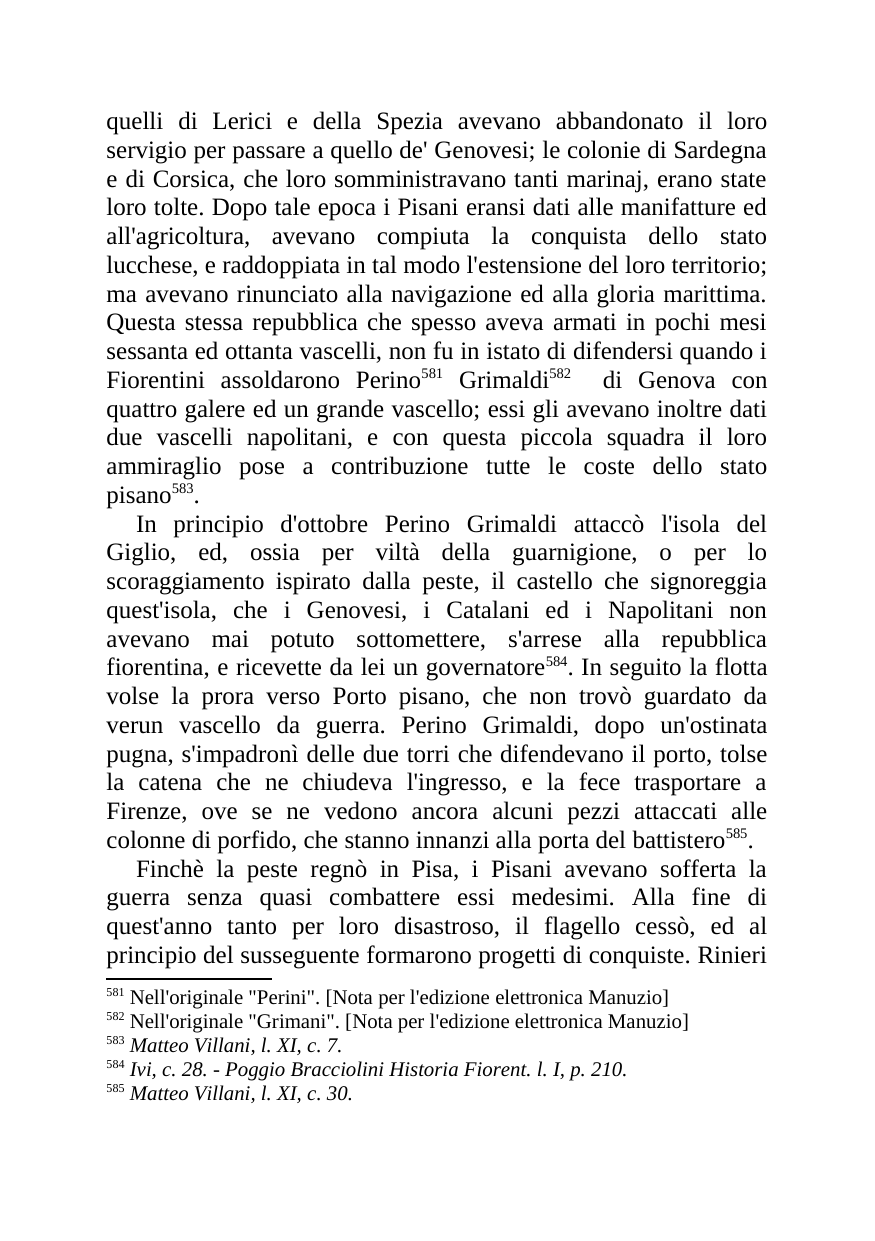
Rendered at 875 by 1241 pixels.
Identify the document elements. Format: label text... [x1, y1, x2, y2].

text Matteo Villani, l. XI, c. 30. [106, 1081, 768, 1105]
text Finchè la peste regnò in Pisa, i Pisani avevano sofferta la guerra senza quasi combattere essi medesimi. Alla fine di quest'anno tanto per loro disastroso, il flagello cessò, ed al principio del susseguente formarono progetti di conquiste. Rinieri [106, 854, 768, 969]
text In principio d'ottobre Perino Grimaldi attaccò l'isola del Giglio, ed, ossia per viltà della guarnigione, o per lo scoraggiamento ispirato dalla peste, il castello che signoreggia quest'isola, che i Genovesi, i Catalani ed i Napolitani non avevano mai potuto sottomettere, s'arrese alla repubblica fiorentina, e ricevette da lei un governatore. In seguito la flotta volse la prora verso Porto pisano, che non trovò guardato da verun vascello da guerra. Perino Grimaldi, dopo un'ostinata pugna, s'impadronì delle due torri che difendevano il porto, tolse la catena che ne chiudeva l'ingresso, e la fece trasportare a Firenze, ove se ne vedono ancora alcuni pezzi attaccati alle colonne di porfido, che stanno innanzi alla porta del battistero. [106, 509, 768, 854]
text Nell'originale "Perini". [Nota per l'edizione elettronica Manuzio] [106, 985, 768, 1009]
text quelli di Lerici e della Spezia avevano abbandonato il loro servigio per passare a quello de' Genovesi; le colonie di Sardegna e di Corsica, che loro somministravano tanti marinaj, erano state loro tolte. Dopo tale epoca i Pisani eransi dati alle manifatture ed all'agricoltura, avevano compiuta la conquista dello stato lucchese, e raddoppiata in tal modo l'estensione del loro territorio; ma avevano rinunciato alla navigazione ed alla gloria marittima. Questa stessa repubblica che spesso aveva armati in pochi mesi sessanta ed ottanta vascelli, non fu in istato di difendersi quando i Fiorentini assoldarono Perino Grimaldi di Genova con quattro galere ed un grande vascello; essi gli avevano inoltre dati due vascelli napolitani, e con questa piccola squadra il loro ammiraglio pose a contribuzione tutte le coste dello stato pisano. [106, 106, 768, 509]
text Ivi, c. 28. - Poggio Bracciolini Historia Fiorent. l. I, p. 210. [106, 1057, 768, 1081]
text Nell'originale "Grimani". [Nota per l'edizione elettronica Manuzio] [106, 1009, 768, 1033]
text Matteo Villani, l. XI, c. 7. [106, 1033, 768, 1057]
